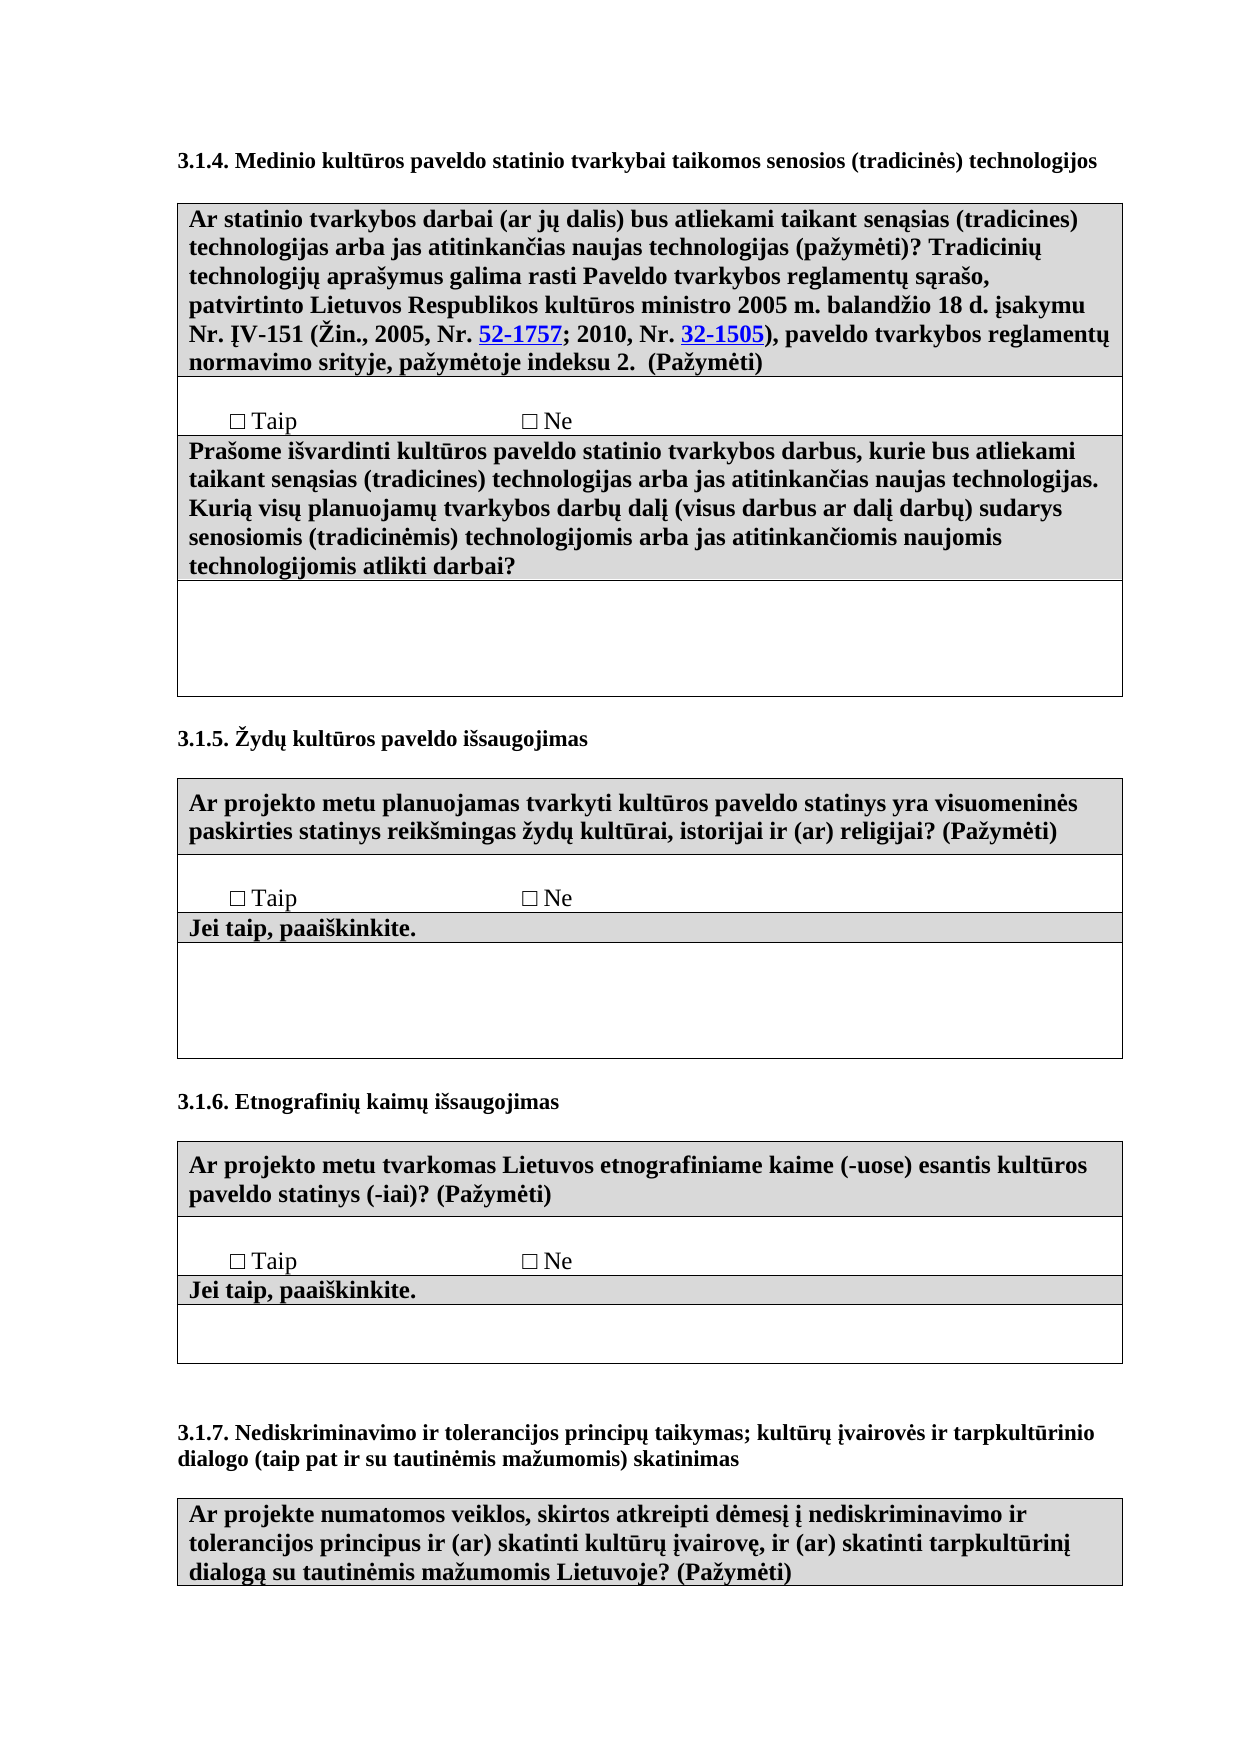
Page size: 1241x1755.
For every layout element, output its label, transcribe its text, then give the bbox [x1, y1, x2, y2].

table_header Ar projekte numatomos veiklos, skirtos atkreipti dėmesį į nediskriminavimo ir tolerancijos principus ir (ar) skatinti kultūrų įvairovę, ir (ar) skatinti tarpkultūrinį dialogą su tautinėmis mažumomis Lietuvoje? (Pažymėti) [178, 1499, 1122, 1585]
text 3.1.5. Žydų kultūros paveldo išsaugojimas [177, 725, 1122, 752]
table_cell Jei taip, paaiškinkite. [178, 1276, 1122, 1304]
table_cell [178, 943, 1122, 1058]
table_cell □[] Taip □[] Ne [178, 855, 1122, 912]
table_cell Prašome išvardinti kultūros paveldo statinio tvarkybos darbus, kurie bus atliekami taikant senąsias (tradicines) technologijas arba jas atitinkančias naujas technologijas. Kurią visų planuojamų tvarkybos darbų dalį (visus darbus ar dalį darbų) sudarys senosiomis (tradicinėmis) technologijomis arba jas atitinkančiomis naujomis technologijomis atlikti darbai? [178, 436, 1122, 579]
table_cell [178, 581, 1122, 696]
table_cell Jei taip, paaiškinkite. [178, 913, 1122, 942]
text 3.1.7. Nediskriminavimo ir tolerancijos principų taikymas; kultūrų įvairovės ir tarpkultūrinio dialogo (taip pat ir su tautinėmis mažumomis) skatinimas [177, 1419, 1122, 1472]
table_header Ar projekto metu tvarkomas Lietuvos etnografiniame kaime (-uose) esantis kultūros paveldo statinys (-iai)? (Pažymėti) [178, 1142, 1122, 1216]
text 3.1.4. Medinio kultūros paveldo statinio tvarkybai taikomos senosios (tradicinės) technologijos [177, 148, 1122, 174]
table_header Ar projekto metu planuojamas tvarkyti kultūros paveldo statinys yra visuomeninės paskirties statinys reikšmingas žydų kultūrai, istorijai ir (ar) religijai? (Pažymėti) [178, 779, 1122, 854]
table_cell [178, 1305, 1122, 1363]
table_cell □[] Taip □[] Ne [178, 377, 1122, 435]
table_header Ar statinio tvarkybos darbai (ar jų dalis) bus atliekami taikant senąsias (tradicines) technologijas arba jas atitinkančias naujas technologijas (pažymėti)? Tradicinių technologijų aprašymus galima rasti Paveldo tvarkybos reglamentų sąrašo, patvirtinto Lietuvos Respublikos kultūros ministro 2005 m. balandžio 18 d. įsakymu Nr. ĮV-151 (Žin., 2005, Nr. 52-1757; 2010, Nr. 32-1505), paveldo tvarkybos reglamentų normavimo srityje, pažymėtoje indeksu 2. (Pažymėti) [178, 204, 1122, 376]
table_cell □[] Taip □[] Ne [178, 1217, 1122, 1274]
text 3.1.6. Etnografinių kaimų išsaugojimas [177, 1088, 1122, 1114]
